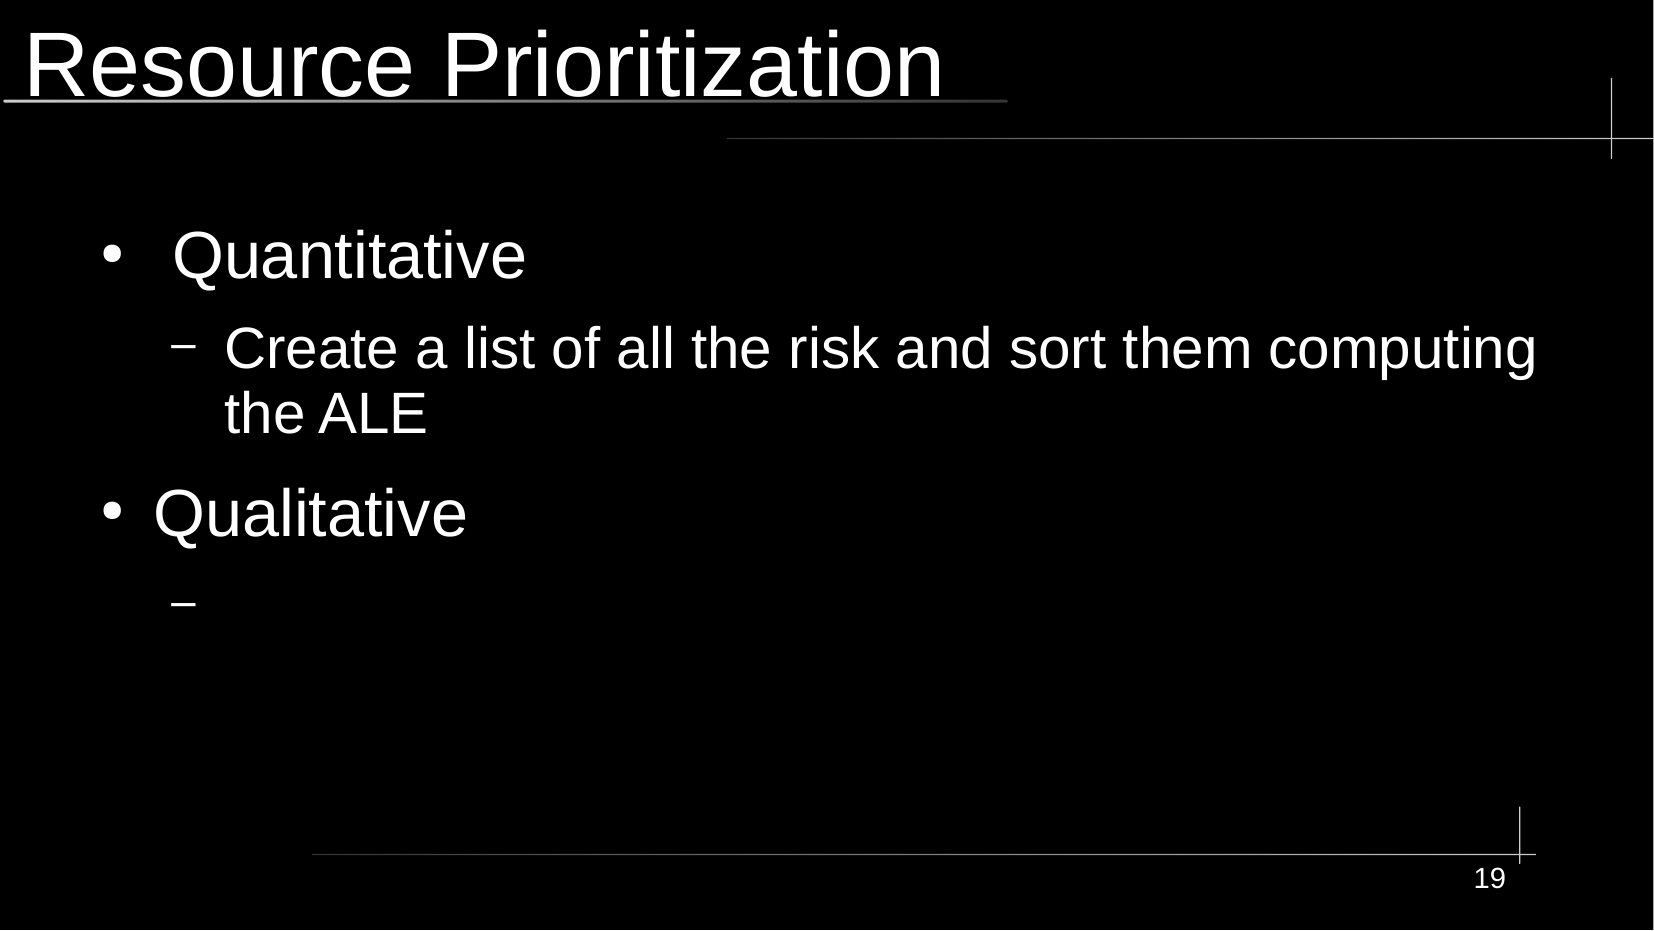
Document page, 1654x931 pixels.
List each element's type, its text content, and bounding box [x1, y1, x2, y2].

list Quantitative Create a list of all the risk and sort them computing the ALE Qualitative [82, 217, 1571, 851]
title Resource Prioritization [23, 11, 1589, 119]
